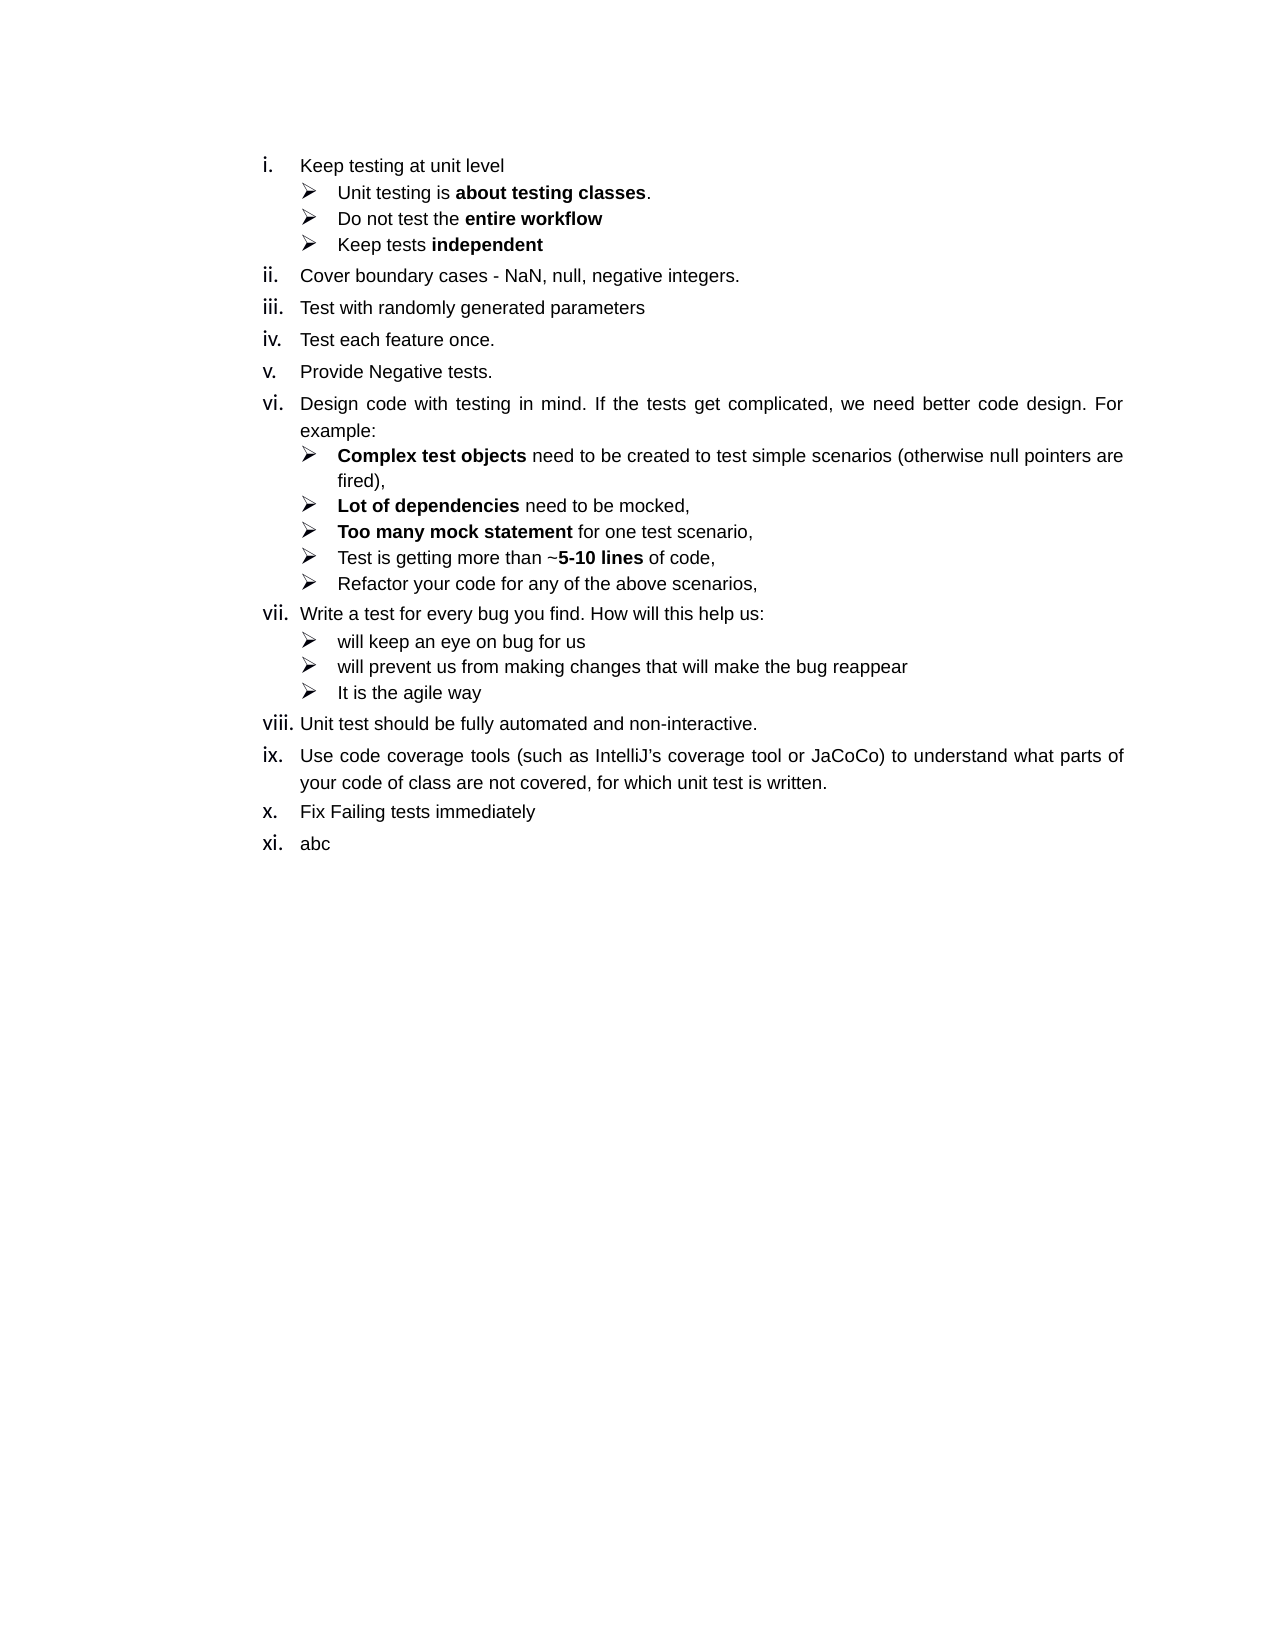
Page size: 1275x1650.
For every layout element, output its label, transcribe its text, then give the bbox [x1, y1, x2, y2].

list Test each feature once. [262, 324, 1125, 352]
list Design code with testing in mind. If the tests get complicated, we need better code design. For example: [262, 388, 1125, 441]
list Write a test for every bug you find. How will this help us: [262, 598, 1125, 626]
list Too many mock statement for one test scenario, [300, 521, 1125, 543]
list Test is getting more than ~5-10 lines of code, [300, 547, 1125, 569]
list will keep an eye on bug for us [300, 631, 1125, 653]
list will prevent us from making changes that will make the bug reappear [300, 656, 1125, 679]
list Provide Negative tests. [262, 356, 1125, 384]
list Fix Failing tests immediately [262, 796, 1125, 824]
list Do not test the entire workflow [300, 208, 1125, 231]
list Keep tests independent [300, 234, 1125, 256]
list It is the agile way [300, 682, 1125, 705]
list Unit test should be fully automated and non-interactive. [262, 708, 1125, 736]
list Keep testing at unit level [262, 150, 1125, 178]
list Refactor your code for any of the above scenarios, [300, 572, 1125, 595]
list Cover boundary cases - NaN, null, negative integers. [262, 260, 1125, 288]
list Complex test objects need to be created to test simple scenarios (otherwise null pointers are fired), [300, 444, 1125, 492]
list Unit testing is about testing classes. [300, 182, 1125, 205]
list Test with randomly generated parameters [262, 292, 1125, 320]
list Lot of dependencies need to be mocked, [300, 495, 1125, 517]
list Use code coverage tools (such as IntelliJ’s coverage tool or JaCoCo) to understand what parts of your code of class are not covered, for which unit test is written. [262, 740, 1125, 793]
list abc [262, 828, 1125, 856]
